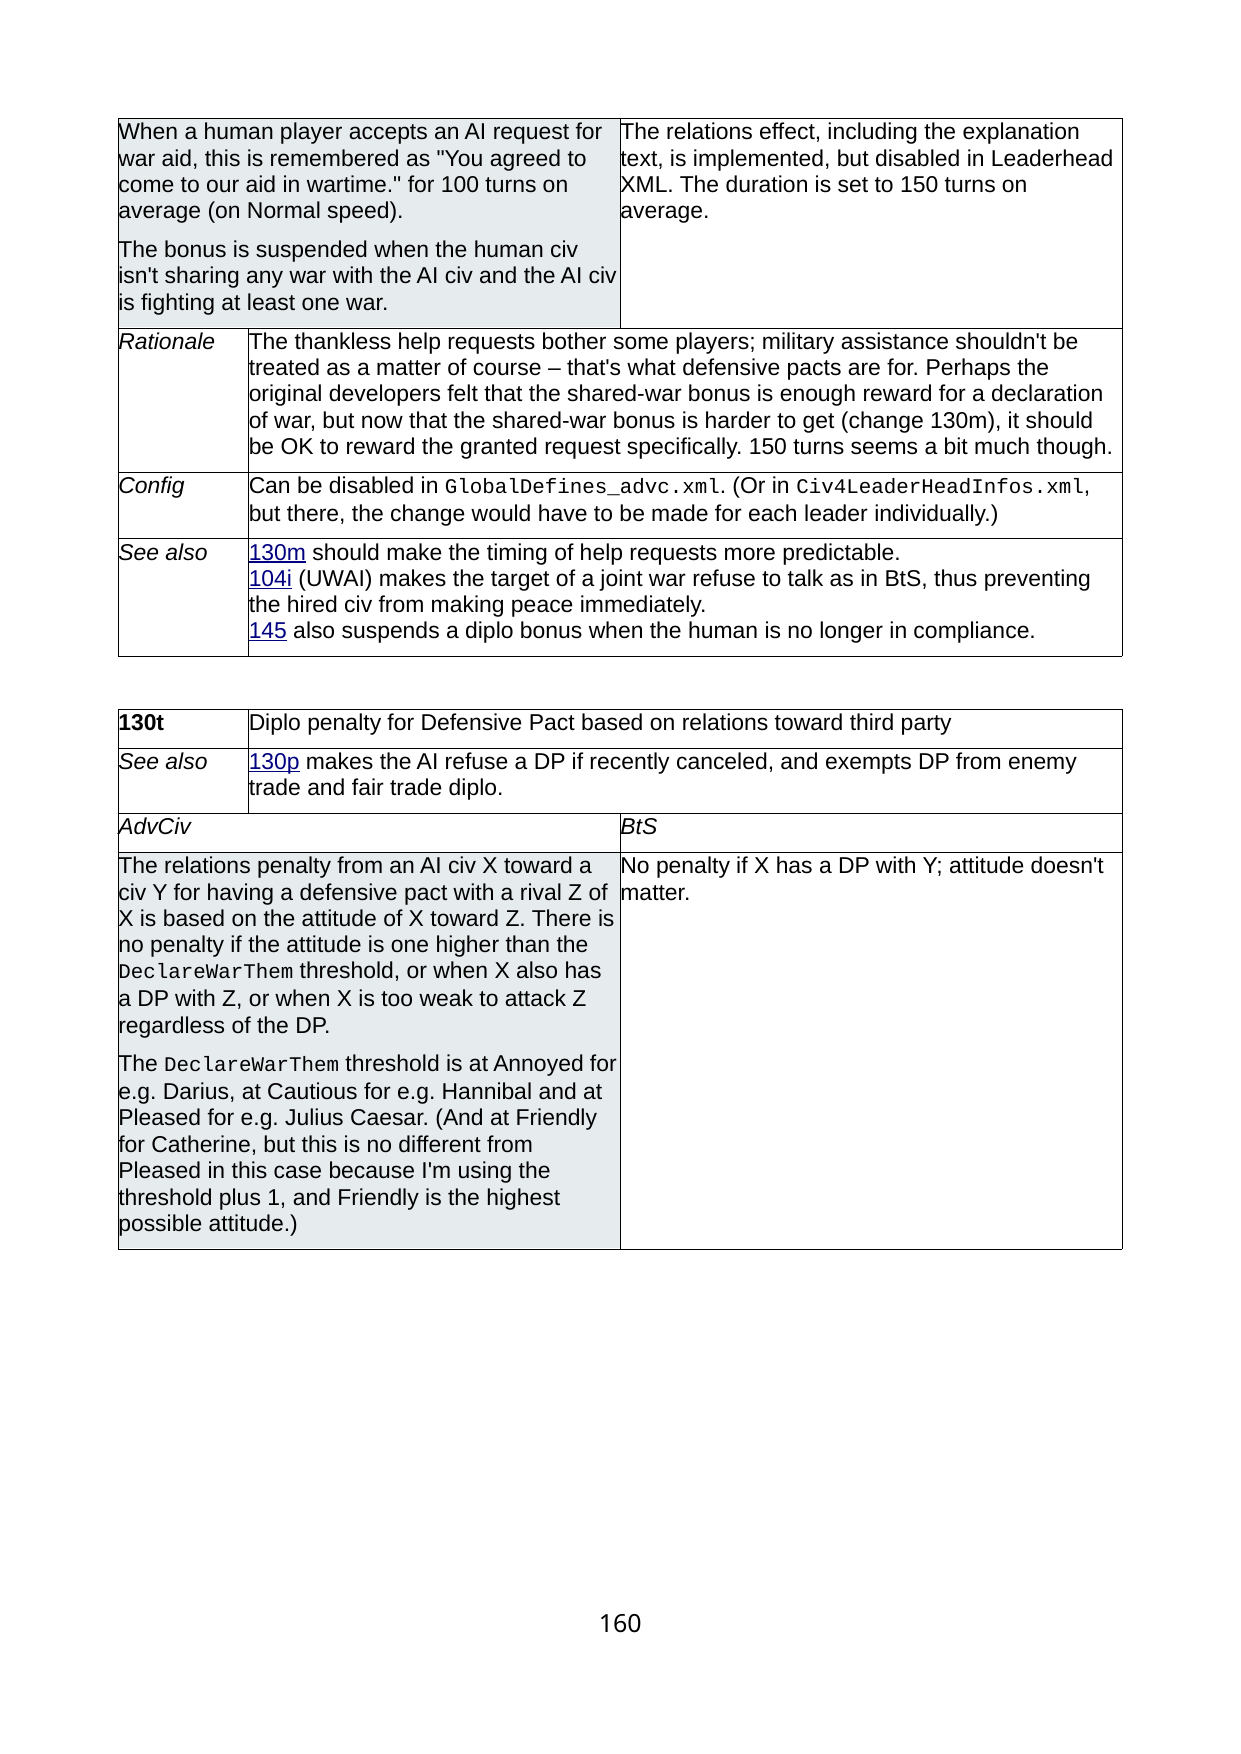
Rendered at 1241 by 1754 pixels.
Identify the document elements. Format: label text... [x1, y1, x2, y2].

table_cell 130m should make the timing of help requests more predictable. 104i (UWAI) makes the target of a joint war refuse to talk as in BtS, thus preventing the hired civ from making peace immediately. 145 also suspends a diplo bonus when the human is no longer in compliance. [249, 539, 1122, 656]
table_cell Can be disabled in GlobalDefines_advc.xml. (Or in Civ4LeaderHeadInfos.xml, but there, the change would have to be made for each leader individually.) [249, 473, 1122, 538]
table_cell The thankless help requests bother some players; military assistance shouldn't be treated as a matter of course – that's what defensive pacts are for. Perhaps the original developers felt that the shared-war bonus is enough reward for a declaration of war, but now that the shared-war bonus is harder to get (change 130m), it should be OK to reward the granted request specifically. 150 turns seems a bit much though. [249, 329, 1122, 472]
table_cell Rationale [119, 329, 248, 472]
table_cell The relations effect, including the explanation text, is implemented, but disabled in Leaderhead XML. The duration is set to 150 turns on average. [621, 119, 1122, 327]
table_cell BtS [621, 814, 1122, 852]
table_cell AdvCiv [119, 814, 620, 852]
table_cell Config [119, 473, 248, 538]
table_cell When a human player accepts an AI request for war aid, this is remembered as "You agreed to come to our aid in wartime." for 100 turns on average (on Normal speed). The bonus is suspended when the human civ isn't sharing any war with the AI civ and the AI civ is fighting at least one war. [119, 119, 620, 327]
table_cell See also [119, 539, 248, 656]
table_cell See also [119, 749, 248, 813]
table_header 130t [119, 710, 248, 748]
table_cell The relations penalty from an AI civ X toward a civ Y for having a defensive pact with a rival Z of X is based on the attitude of X toward Z. There is no penalty if the attitude is one higher than the DeclareWarThem threshold, or when X also has a DP with Z, or when X is too weak to attack Z regardless of the DP. The DeclareWarThem threshold is at Annoyed for e.g. Darius, at Cautious for e.g. Hannibal and at Pleased for e.g. Julius Caesar. (And at Friendly for Catherine, but this is no different from Pleased in this case because I'm using the threshold plus 1, and Friendly is the highest possible attitude.) [119, 853, 620, 1248]
table_cell 130p makes the AI refuse a DP if recently canceled, and exempts DP from enemy trade and fair trade diplo. [249, 749, 1122, 813]
table_cell No penalty if X has a DP with Y; attitude doesn't matter. [621, 853, 1122, 1248]
table_header Diplo penalty for Defensive Pact based on relations toward third party [249, 710, 1122, 748]
